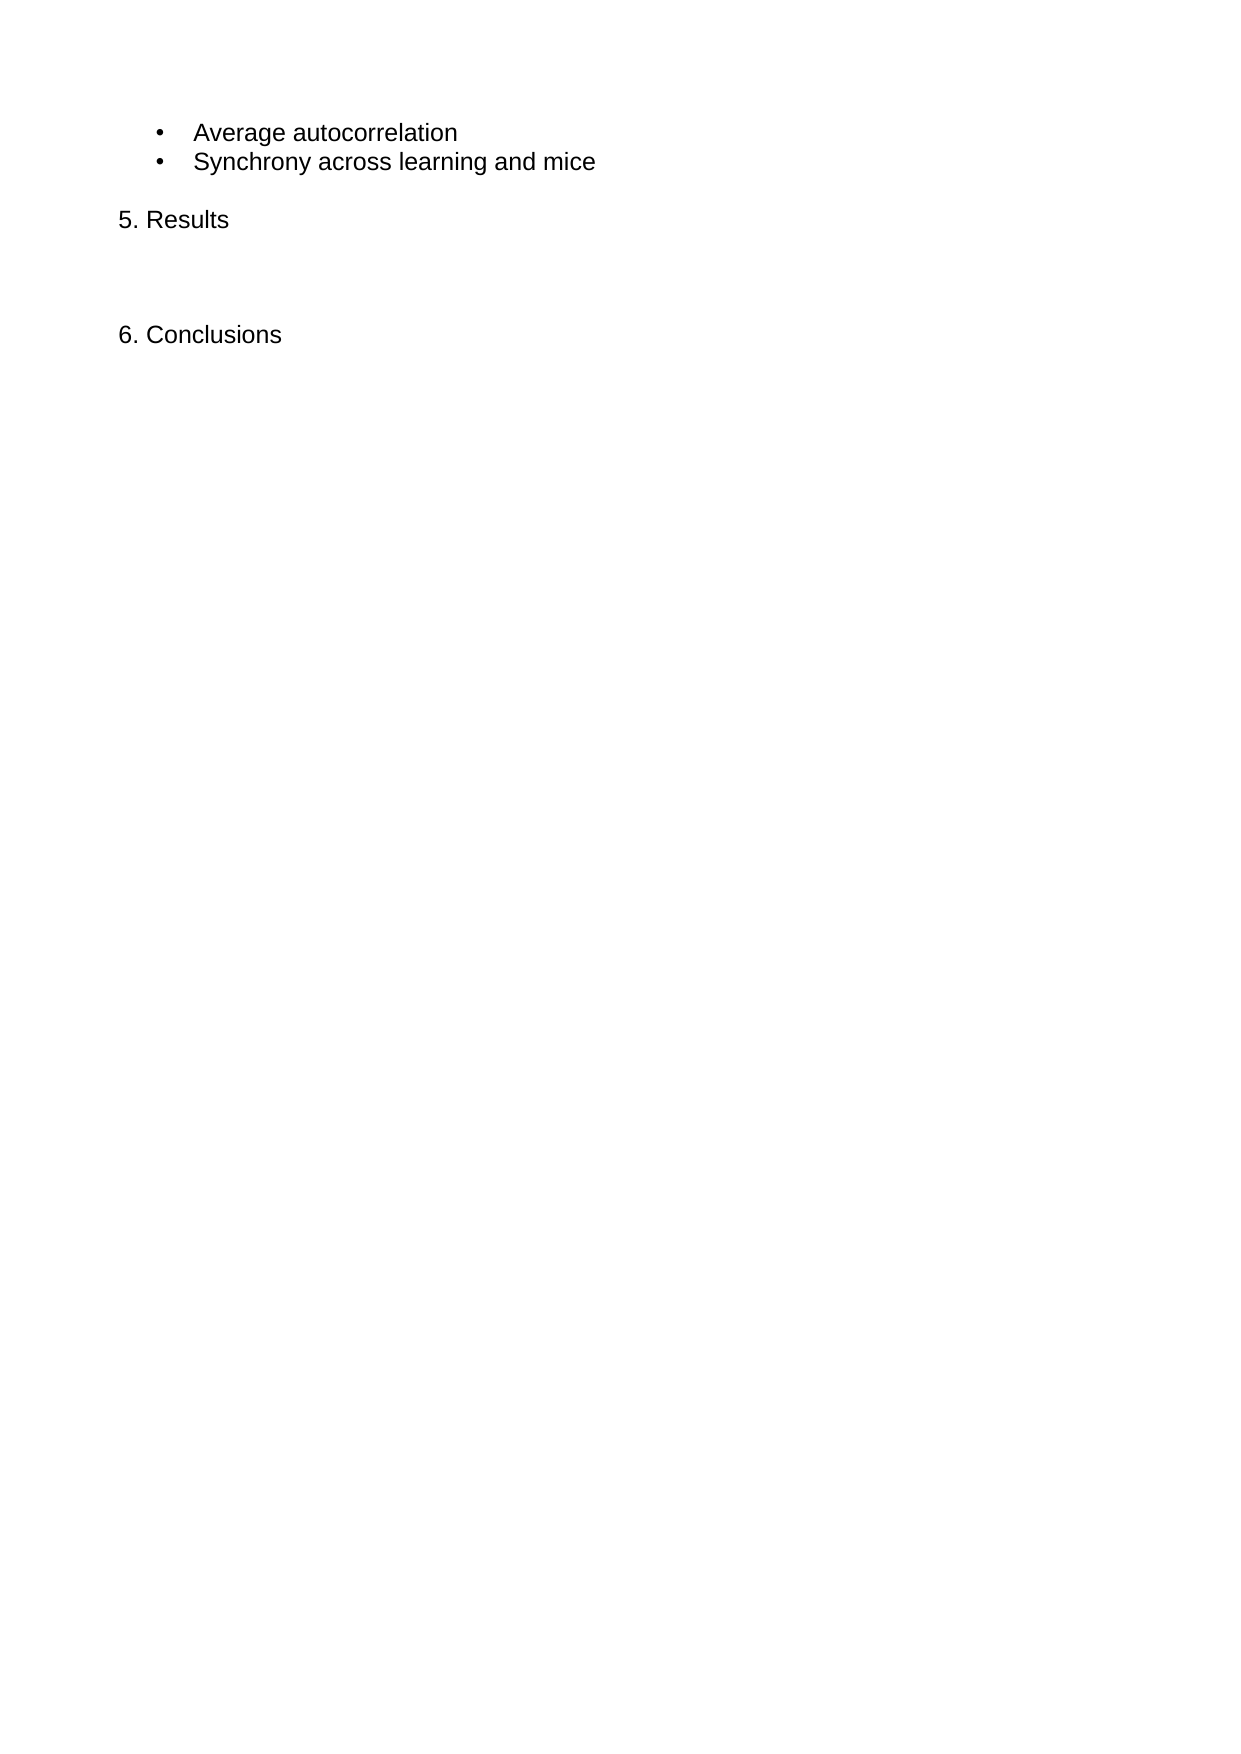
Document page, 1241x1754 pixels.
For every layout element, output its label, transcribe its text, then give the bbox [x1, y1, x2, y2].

text 6. Conclusions [118, 319, 1122, 348]
list Synchrony across learning and mice [156, 147, 1122, 176]
text 5. Results [118, 204, 1122, 233]
list Average autocorrelation [156, 118, 1122, 147]
